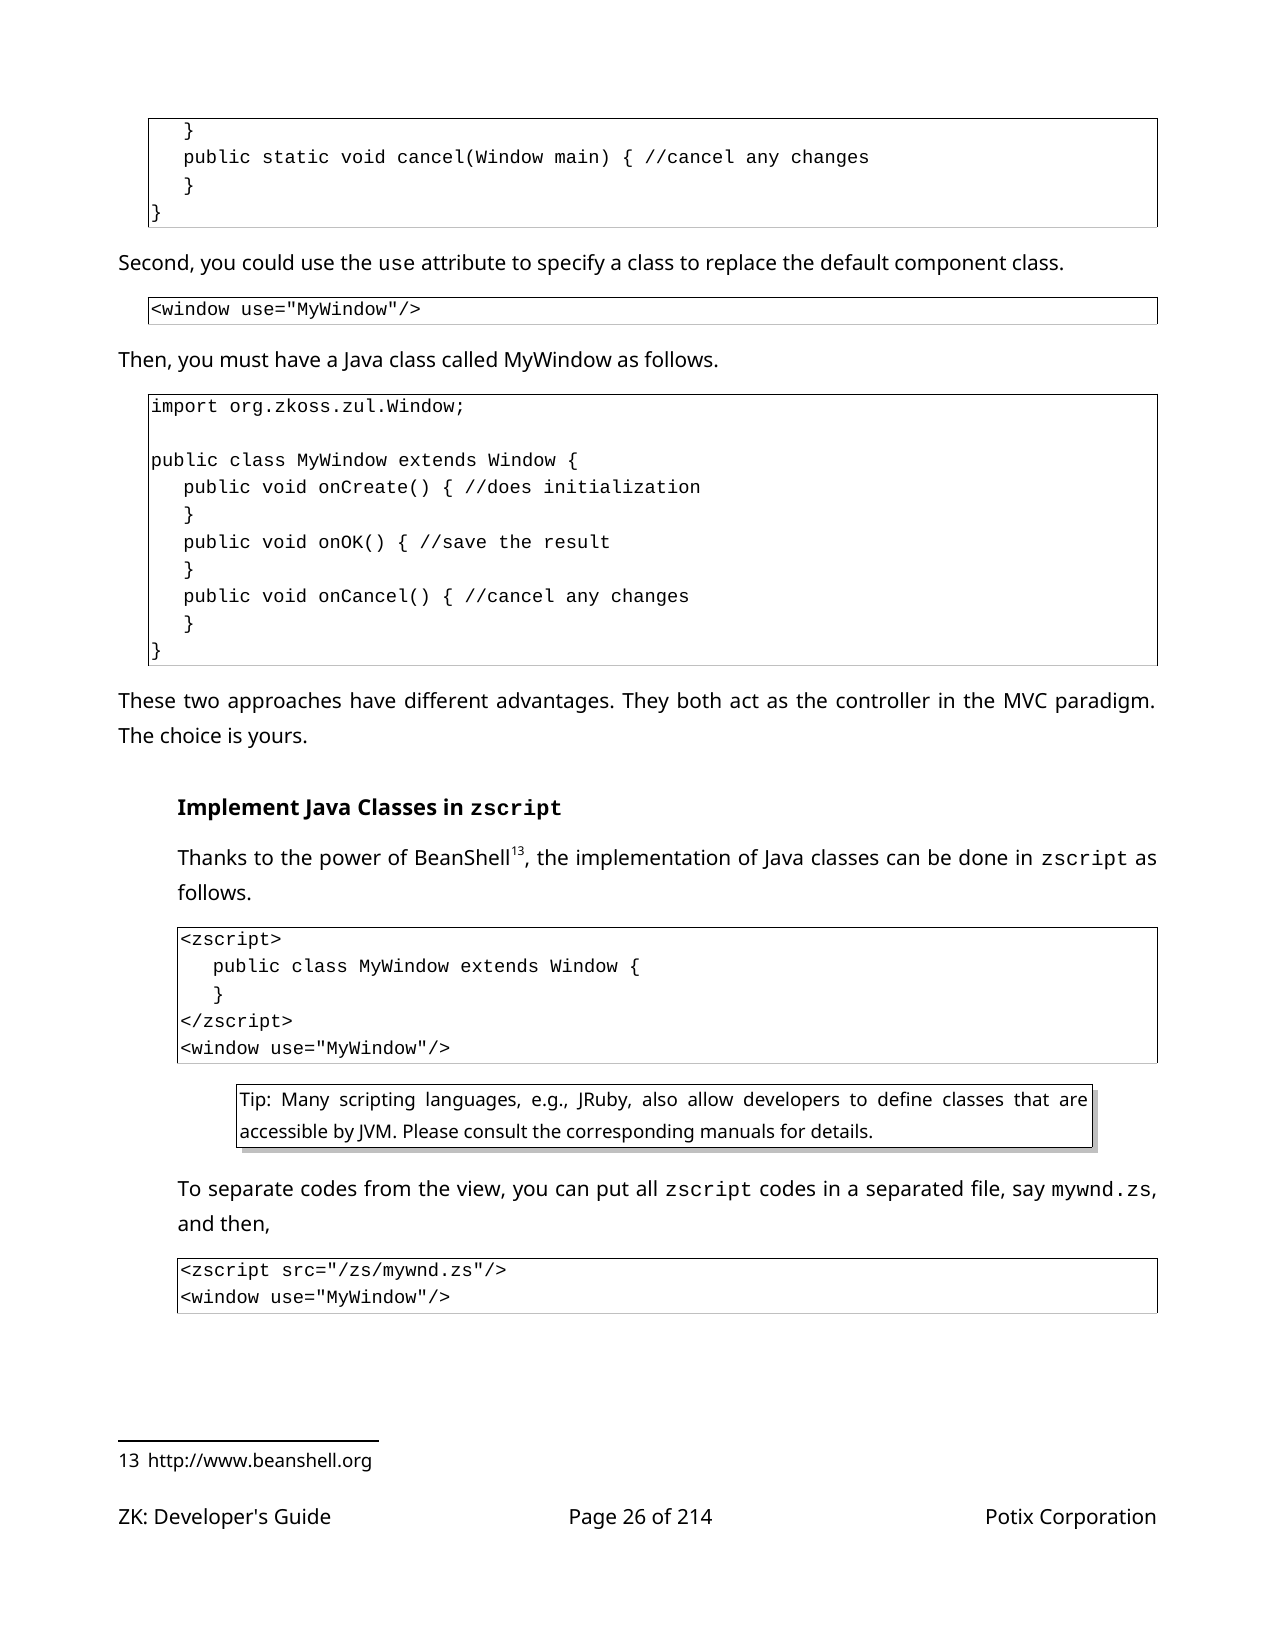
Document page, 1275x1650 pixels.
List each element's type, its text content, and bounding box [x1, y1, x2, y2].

text } [178, 982, 1157, 1006]
text } [149, 172, 1157, 197]
text </zscript> [178, 1009, 1157, 1033]
text } [149, 119, 1157, 142]
text Then, you must have a Java class called MyWindow as follows. [118, 345, 1157, 373]
text } [149, 200, 1157, 227]
text Second, you could use the use attribute to specify a class to replace the default component class. [118, 248, 1157, 276]
text public class MyWindow extends Window { [178, 954, 1157, 979]
text http://www.beanshell.org [118, 1447, 1157, 1473]
text } [149, 502, 1157, 527]
text <window use="MyWindow"/> [149, 298, 1157, 324]
subtitle Implement Java Classes in zscript [177, 792, 1157, 822]
text public class MyWindow extends Window { [149, 448, 1157, 472]
text public void onOK() { //save the result [149, 529, 1157, 554]
text Thanks to the power of BeanShell, the implementation of Java classes can be done in zscript as follows. [177, 843, 1157, 907]
text } [149, 638, 1157, 665]
text <window use="MyWindow"/> [178, 1036, 1157, 1063]
text Tip: Many scripting languages, e.g., JRuby, also allow developers to define classes that are accessible by JVM. Please consult the corresponding manuals for details. [237, 1085, 1092, 1147]
text <window use="MyWindow"/> [178, 1285, 1157, 1313]
text public static void cancel(Window main) { //cancel any changes [149, 145, 1157, 169]
text To separate codes from the view, you can put all zscript codes in a separated file, say mywnd.zs, and then, [177, 1174, 1157, 1238]
text public void onCreate() { //does initialization [149, 475, 1157, 499]
text These two approaches have different advantages. They both act as the controller in the MVC paradigm. The choice is yours. [118, 686, 1157, 749]
text } [149, 611, 1157, 635]
text <zscript src="/zs/mywnd.zs"/> [178, 1259, 1157, 1282]
text } [149, 557, 1157, 581]
text import org.zkoss.zul.Window; [149, 395, 1157, 418]
text public void onCancel() { //cancel any changes [149, 584, 1157, 608]
text <zscript> [178, 928, 1157, 951]
